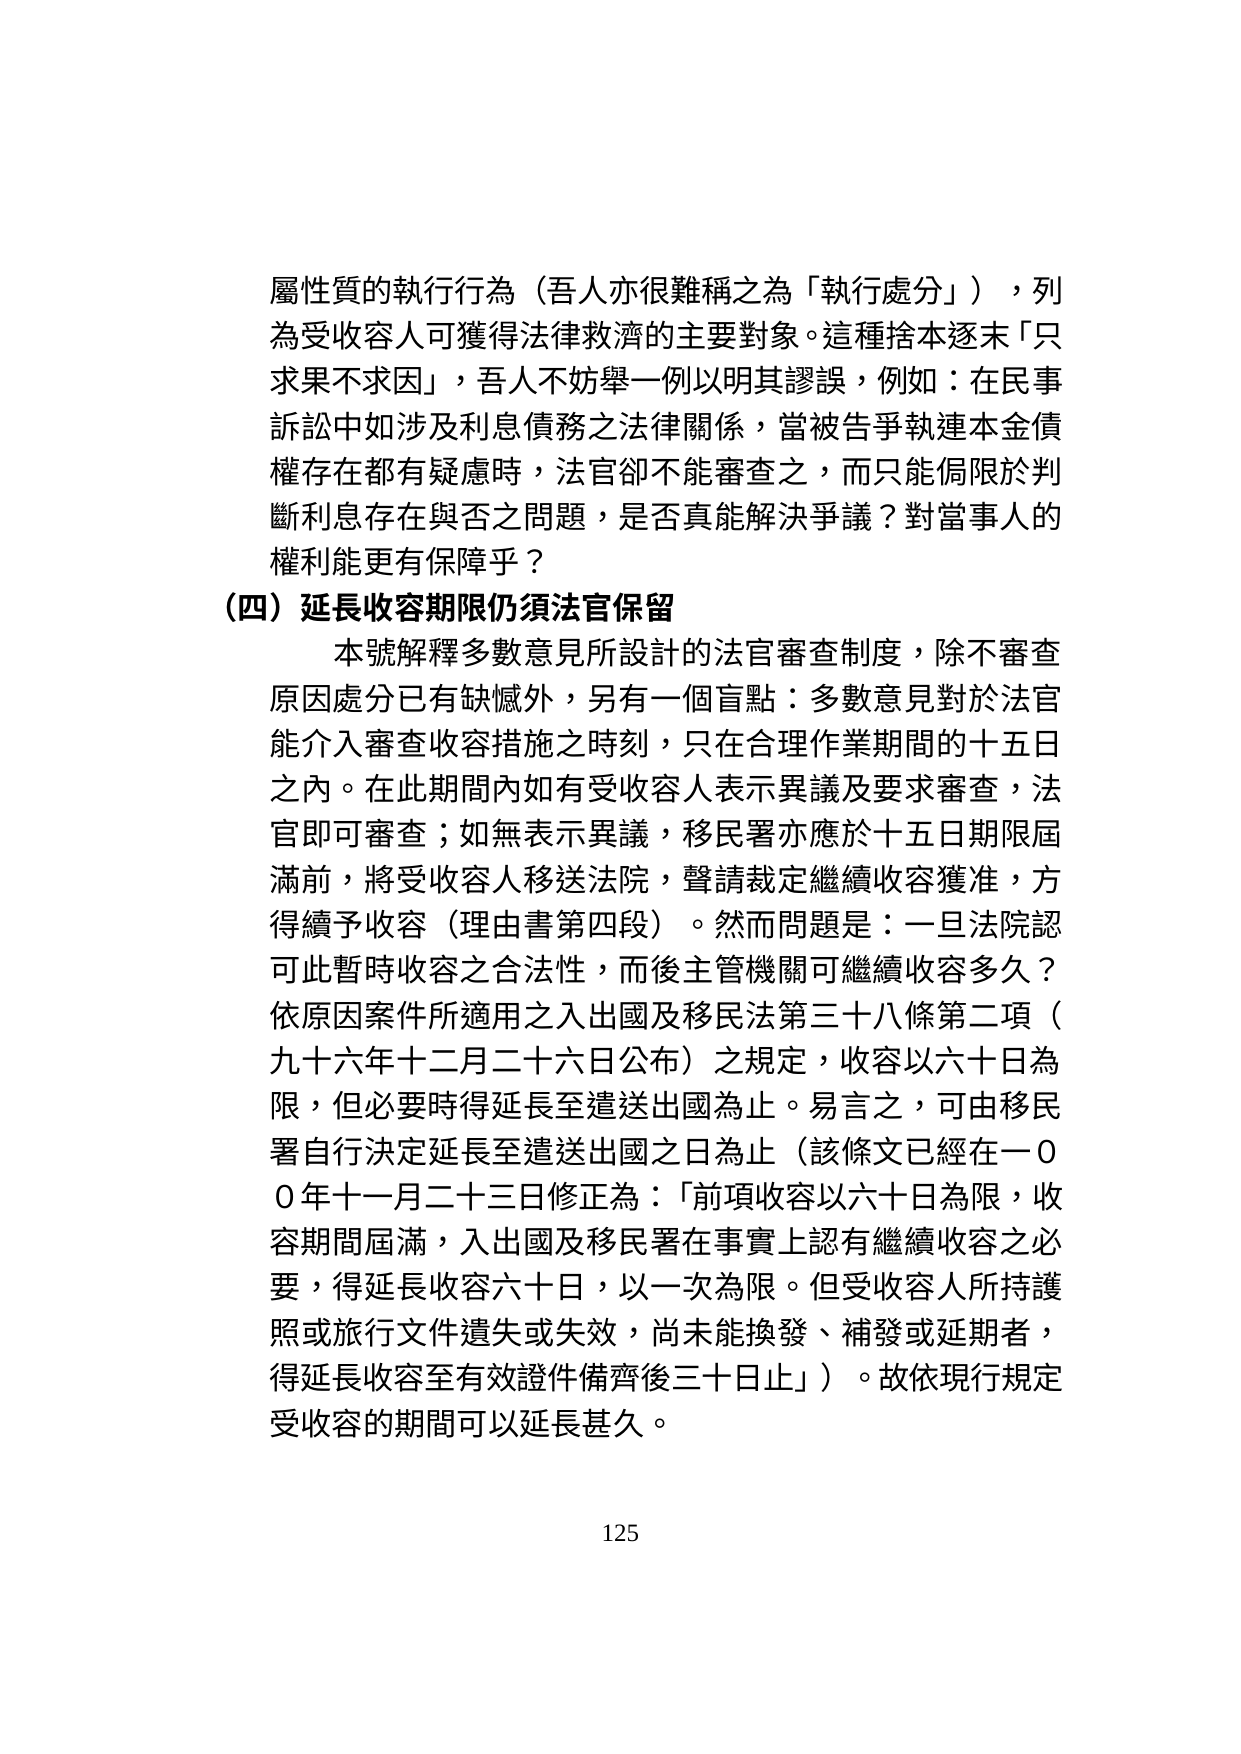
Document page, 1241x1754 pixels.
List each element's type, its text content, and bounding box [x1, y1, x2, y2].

text （四）延長收容期限仍須法官保留 [206, 583, 1063, 628]
text 本號解釋多數意見所設計的法官審查制度，除不審查原因處分已有缺憾外，另有一個盲點：多數意見對於法官能介入審查收容措施之時刻，只在合理作業期間的十五日之內。在此期間內如有受收容人表示異議及要求審查，法官即可審查；如無表示異議，移民署亦應於十五日期限屆滿前，將受收容人移送法院，聲請裁定繼續收容獲准，方得續予收容（理由書第四段）。然而問題是：一旦法院認可此暫時收容之合法性，而後主管機關可繼續收容多久？依原因案件所適用之入出國及移民法第三十八條第二項（九十六年十二月二十六日公布）之規定，收容以六十日為限，但必要時得延長至遣送出國為止。易言之，可由移民署自行決定延長至遣送出國之日為止（該條文已經在一００年十一月二十三日修正為：「前項收容以六十日為限，收容期間屆滿，入出國及移民署在事實上認有繼續收容之必要，得延長收容六十日，以一次為限。但受收容人所持護照或旅行文件遺失或失效，尚未能換發、補發或延期者，得延長收容至有效證件備齊後三十日止」）。故依現行規定，受收容的期間可以延長甚久。 [269, 628, 1063, 1444]
text 屬性質的執行行為（吾人亦很難稱之為「執行處分」），列為受收容人可獲得法律救濟的主要對象。這種捨本逐末「只求果不求因」，吾人不妨舉一例以明其謬誤，例如：在民事訴訟中如涉及利息債務之法律關係，當被告爭執連本金債權存在都有疑慮時，法官卻不能審查之，而只能侷限於判斷利息存在與否之問題，是否真能解決爭議？對當事人的權利能更有保障乎？ [269, 266, 1063, 583]
